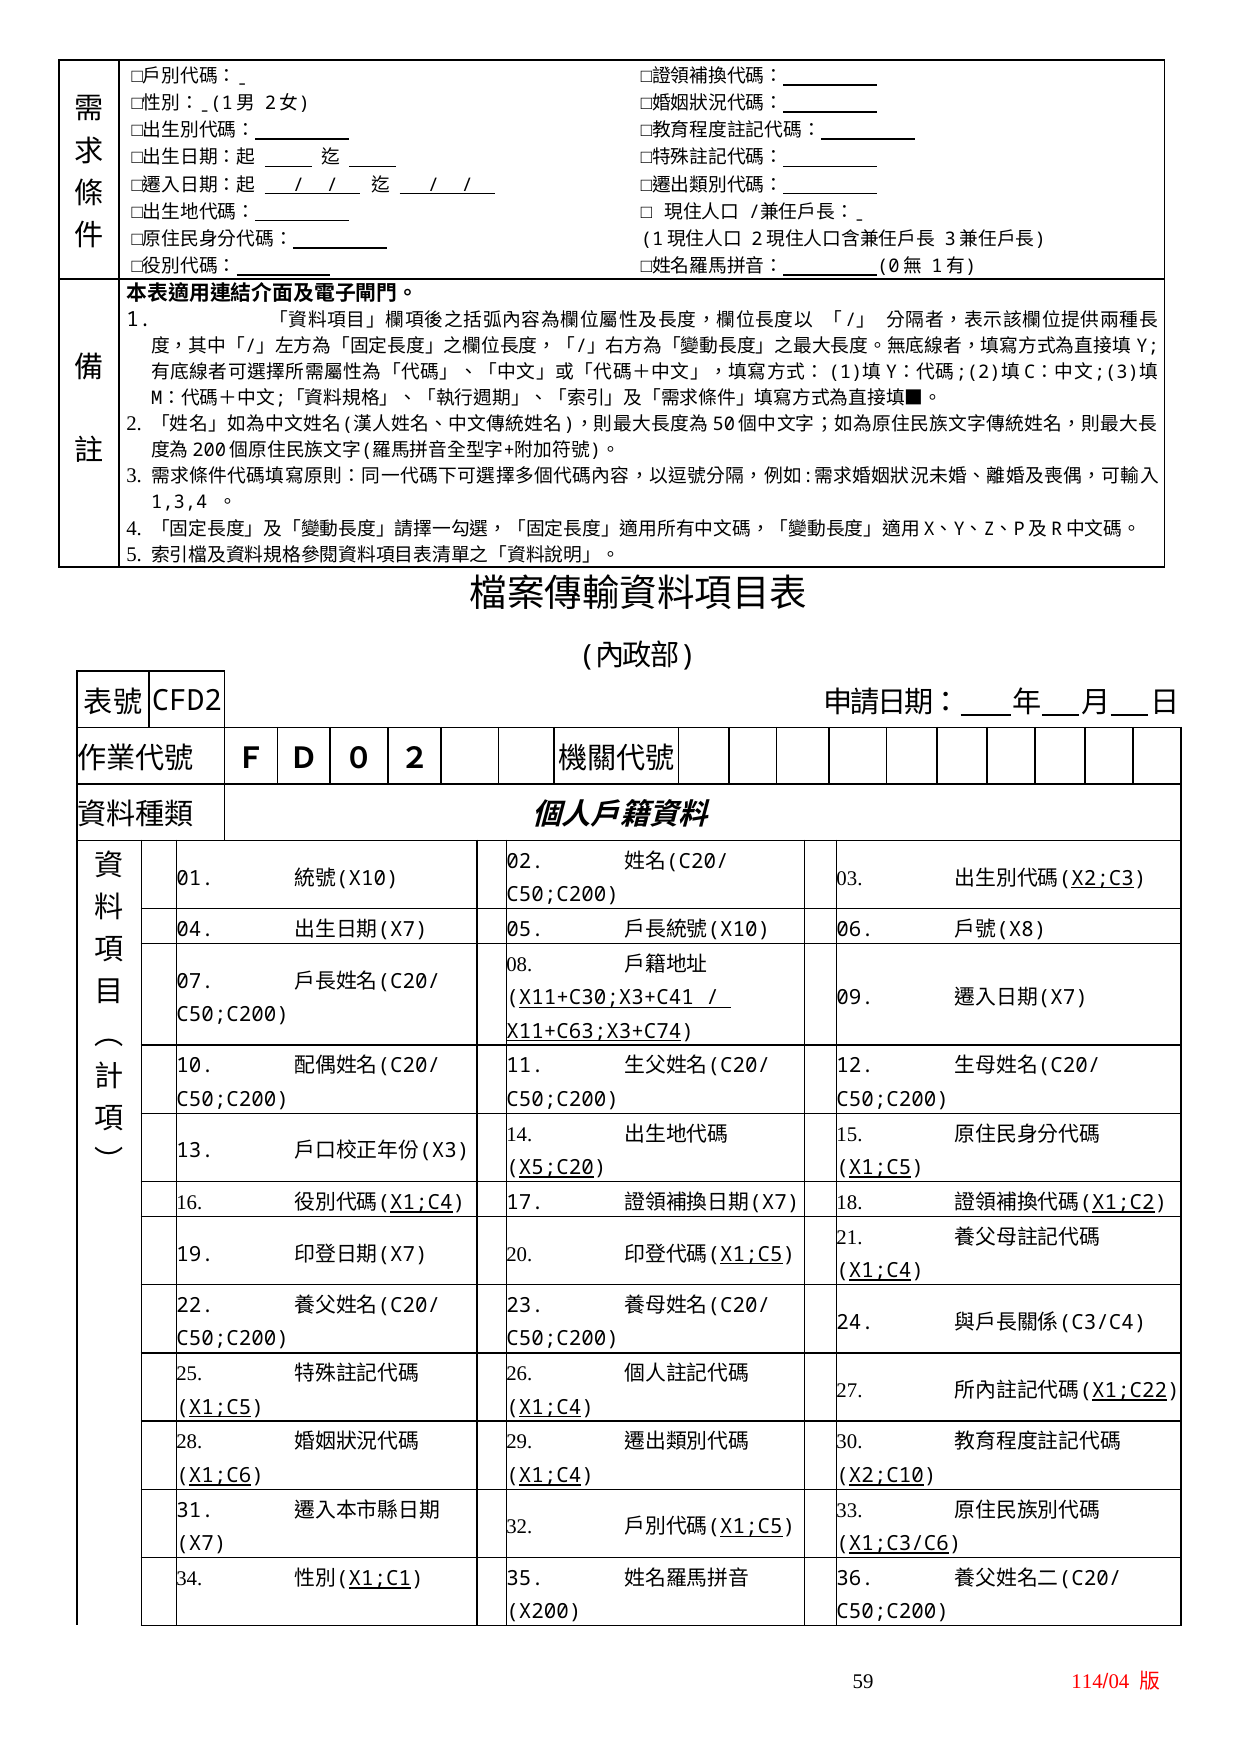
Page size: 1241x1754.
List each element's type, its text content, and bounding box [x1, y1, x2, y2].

table_cell [1181, 670, 1190, 727]
table_cell [777, 728, 828, 783]
table_cell 表號 [78, 672, 148, 727]
table_cell 養父母註記代碼(X1;C4) [837, 1217, 1180, 1284]
table_cell 教育程度註記代碼(X2;C10) [837, 1422, 1180, 1488]
table_cell [142, 944, 176, 1044]
table_cell [1182, 727, 1190, 783]
table_cell 性別(X1;C1) [177, 1558, 476, 1625]
table_cell 配偶姓名(C20/C50;C200) [177, 1046, 476, 1112]
table_cell [478, 1217, 506, 1284]
table_cell [1182, 1113, 1190, 1181]
table_cell [478, 1182, 506, 1216]
table_cell □戶別代碼：ˍ □性別：ˍ(1男 2女) □出生別代碼： □出生日期：起 迄 □遷入日期：起 / / 迄 / / □出生地代碼： □原住民身分代碼： □役別代碼： [120, 61, 641, 278]
table_cell 遷入本市縣日期(X7) [177, 1490, 476, 1557]
table_cell 養母姓名(C20/C50;C200) [507, 1285, 804, 1352]
table_cell [142, 841, 176, 908]
table_cell [805, 909, 836, 943]
table_cell 備註 [60, 280, 118, 566]
table_cell [478, 1285, 506, 1352]
table_cell [805, 1558, 836, 1625]
table_cell [478, 1490, 506, 1557]
table_cell 養父姓名(C20/C50;C200) [177, 1285, 476, 1352]
table_cell [1182, 1181, 1190, 1216]
table_cell [938, 728, 986, 783]
table_cell [988, 728, 1034, 783]
table_cell 戶號(X8) [837, 909, 1180, 943]
table_cell [1182, 943, 1190, 1044]
table_cell □證領補換代碼： □婚姻狀況代碼： □教育程度註記代碼： □特殊註記代碼： □遷出類別代碼： 現住人口 /兼任戶長：ˍ (1現住人口 2現住人口含兼任戶長 3兼任戶長) □姓名羅馬拼音： (0無 1有) [641, 61, 1164, 278]
table_cell [478, 1114, 506, 1181]
table_header [77, 568, 82, 670]
table_cell [679, 728, 728, 783]
table_cell [1134, 728, 1180, 783]
table_cell [1182, 908, 1190, 943]
table_cell [478, 1354, 506, 1420]
table_cell 生母姓名(C20/C50;C200) [837, 1046, 1180, 1112]
table_cell 戶長姓名(C20/C50;C200) [177, 944, 476, 1044]
table_cell 統號(X10) [177, 841, 476, 908]
table_cell [1182, 1284, 1190, 1352]
table_cell 需求條件 [60, 61, 118, 278]
table_cell 遷入日期(X7) [837, 944, 1180, 1044]
table_cell [1182, 1557, 1190, 1625]
table_cell [142, 1217, 176, 1284]
table_cell [478, 1558, 506, 1625]
table_cell [1165, 59, 1169, 278]
table_cell [478, 1422, 506, 1488]
table_cell [142, 909, 176, 943]
table_cell Ｄ [278, 728, 329, 783]
table_cell [478, 944, 506, 1044]
table_cell [142, 1354, 176, 1420]
table_cell 養父姓名二(C20/C50;C200) [837, 1558, 1180, 1625]
table_cell [478, 1046, 506, 1112]
table_cell 申請日期： 年 月 日 [225, 670, 1181, 727]
table_cell [1165, 278, 1169, 566]
table_cell [142, 1285, 176, 1352]
table_cell [805, 1354, 836, 1420]
table_cell 出生地代碼(X5;C20) [507, 1114, 804, 1181]
table_cell [805, 1285, 836, 1352]
table_cell [1182, 1420, 1190, 1488]
table_cell 生父姓名(C20/C50;C200) [507, 1046, 804, 1112]
table_cell [142, 1046, 176, 1112]
table_cell ０ [331, 728, 387, 783]
table_cell [1086, 728, 1132, 783]
table_cell [805, 944, 836, 1044]
table_cell 出生別代碼(X2;C3) [837, 841, 1180, 908]
table_cell 印登日期(X7) [177, 1217, 476, 1284]
table_cell 機關代號 [555, 728, 678, 783]
table_cell [142, 1182, 176, 1216]
table_cell 戶籍地址(X11+C30;X3+C41 / X11+C63;X3+C74) [507, 944, 804, 1044]
table_cell 印登代碼(X1;C5) [507, 1217, 804, 1284]
table_cell [142, 1422, 176, 1488]
table_cell 戶口校正年份(X3) [177, 1114, 476, 1181]
table_cell 本表適用連結介面及電子閘門。 「資料項目」欄項後之括弧內容為欄位屬性及長度，欄位長度以 「/」 分隔者，表示該欄位提供兩種長度，其中「/」左方為「固定長度」之欄位長度，「/」右方為「變動長度」之最大長度。無底線者，填寫方式為直接填Y;有底線者可選擇所需屬性為「代碼」、「中文」或「代碼＋中文」，填寫方式：(1)填Y：代碼;(2)填C：中文;(3)填M：代碼＋中文;「資料規格」、「執行週期」、「索引」及「需求條件」填寫方式為直接填■。 「姓名」如為中文姓名(漢人姓名、中文傳統姓名)，則最大長度為50個中文字；如為原住民族文字傳統姓名，則最大長度為200個原住民族文字(羅馬拼音全型字+附加符號)。 需求條件代碼填寫原則：同一代碼下可選擇多個代碼內容，以逗號分隔，例如:需求婚姻狀況未婚、離婚及喪偶，可輸入1,3,4 。 「固定長度」及「變動長度」請擇一勾選，「固定長度」適用所有中文碼，「變動長度」適用X、Y、Z、P及R中文碼。 索引檔及資料規格參閱資料項目表清單之「資料說明」。 [120, 280, 1164, 566]
table_cell 個人註記代碼(X1;C4) [507, 1354, 804, 1420]
table_cell 作業代號 [78, 728, 224, 783]
table_cell [805, 1422, 836, 1488]
table_cell 出生日期(X7) [177, 909, 476, 943]
table_cell [478, 841, 506, 908]
table_cell [442, 728, 498, 783]
table_cell [1182, 840, 1190, 908]
table_cell 資料項目︵計 項︶ [78, 841, 141, 1625]
table_cell 役別代碼(X1;C4) [177, 1182, 476, 1216]
table_cell 婚姻狀況代碼(X1;C6) [177, 1422, 476, 1488]
table_cell [805, 841, 836, 908]
table_cell ２ [389, 728, 440, 783]
table_cell [478, 909, 506, 943]
table_cell [142, 1490, 176, 1557]
table_cell 個人戶籍資料 [225, 785, 1180, 839]
table_cell 資料種類 [78, 785, 224, 839]
table_cell [1182, 1216, 1190, 1284]
table_cell [1182, 1352, 1190, 1420]
table_cell [805, 1182, 836, 1216]
table_cell [1036, 728, 1084, 783]
table_cell [830, 728, 886, 783]
table_cell CFD2 [150, 672, 224, 727]
table_cell 特殊註記代碼(X1;C5) [177, 1354, 476, 1420]
table_cell [730, 728, 776, 783]
table_cell 姓名(C20/C50;C200) [507, 841, 804, 908]
table_cell 戶別代碼(X1;C5) [507, 1490, 804, 1557]
table_cell 原住民族別代碼(X1;C3/C6) [837, 1490, 1180, 1557]
table_cell 所內註記代碼(X1;C22) [837, 1354, 1180, 1420]
table_cell [805, 1490, 836, 1557]
table_cell 戶長統號(X10) [507, 909, 804, 943]
table_cell [1182, 1489, 1190, 1557]
table_cell [805, 1114, 836, 1181]
table_cell Ｆ [225, 728, 277, 783]
table_cell [1182, 1044, 1190, 1112]
table_cell [887, 728, 936, 783]
table_cell [1182, 783, 1190, 839]
table_header [82, 568, 86, 670]
table_cell 證領補換代碼(X1;C2) [837, 1182, 1180, 1216]
table_cell 姓名羅馬拼音(X200) [507, 1558, 804, 1625]
table_cell 與戶長關係(C3/C4) [837, 1285, 1180, 1352]
table_cell 原住民身分代碼(X1;C5) [837, 1114, 1180, 1181]
table_cell [805, 1217, 836, 1284]
table_cell [142, 1114, 176, 1181]
table_cell [805, 1046, 836, 1112]
table_cell [142, 1558, 176, 1625]
table_cell 遷出類別代碼(X1;C4) [507, 1422, 804, 1488]
table_header 檔案傳輸資料項目表 (內政部) [86, 568, 1190, 670]
table_cell 證領補換日期(X7) [507, 1182, 804, 1216]
table_cell [499, 728, 553, 783]
